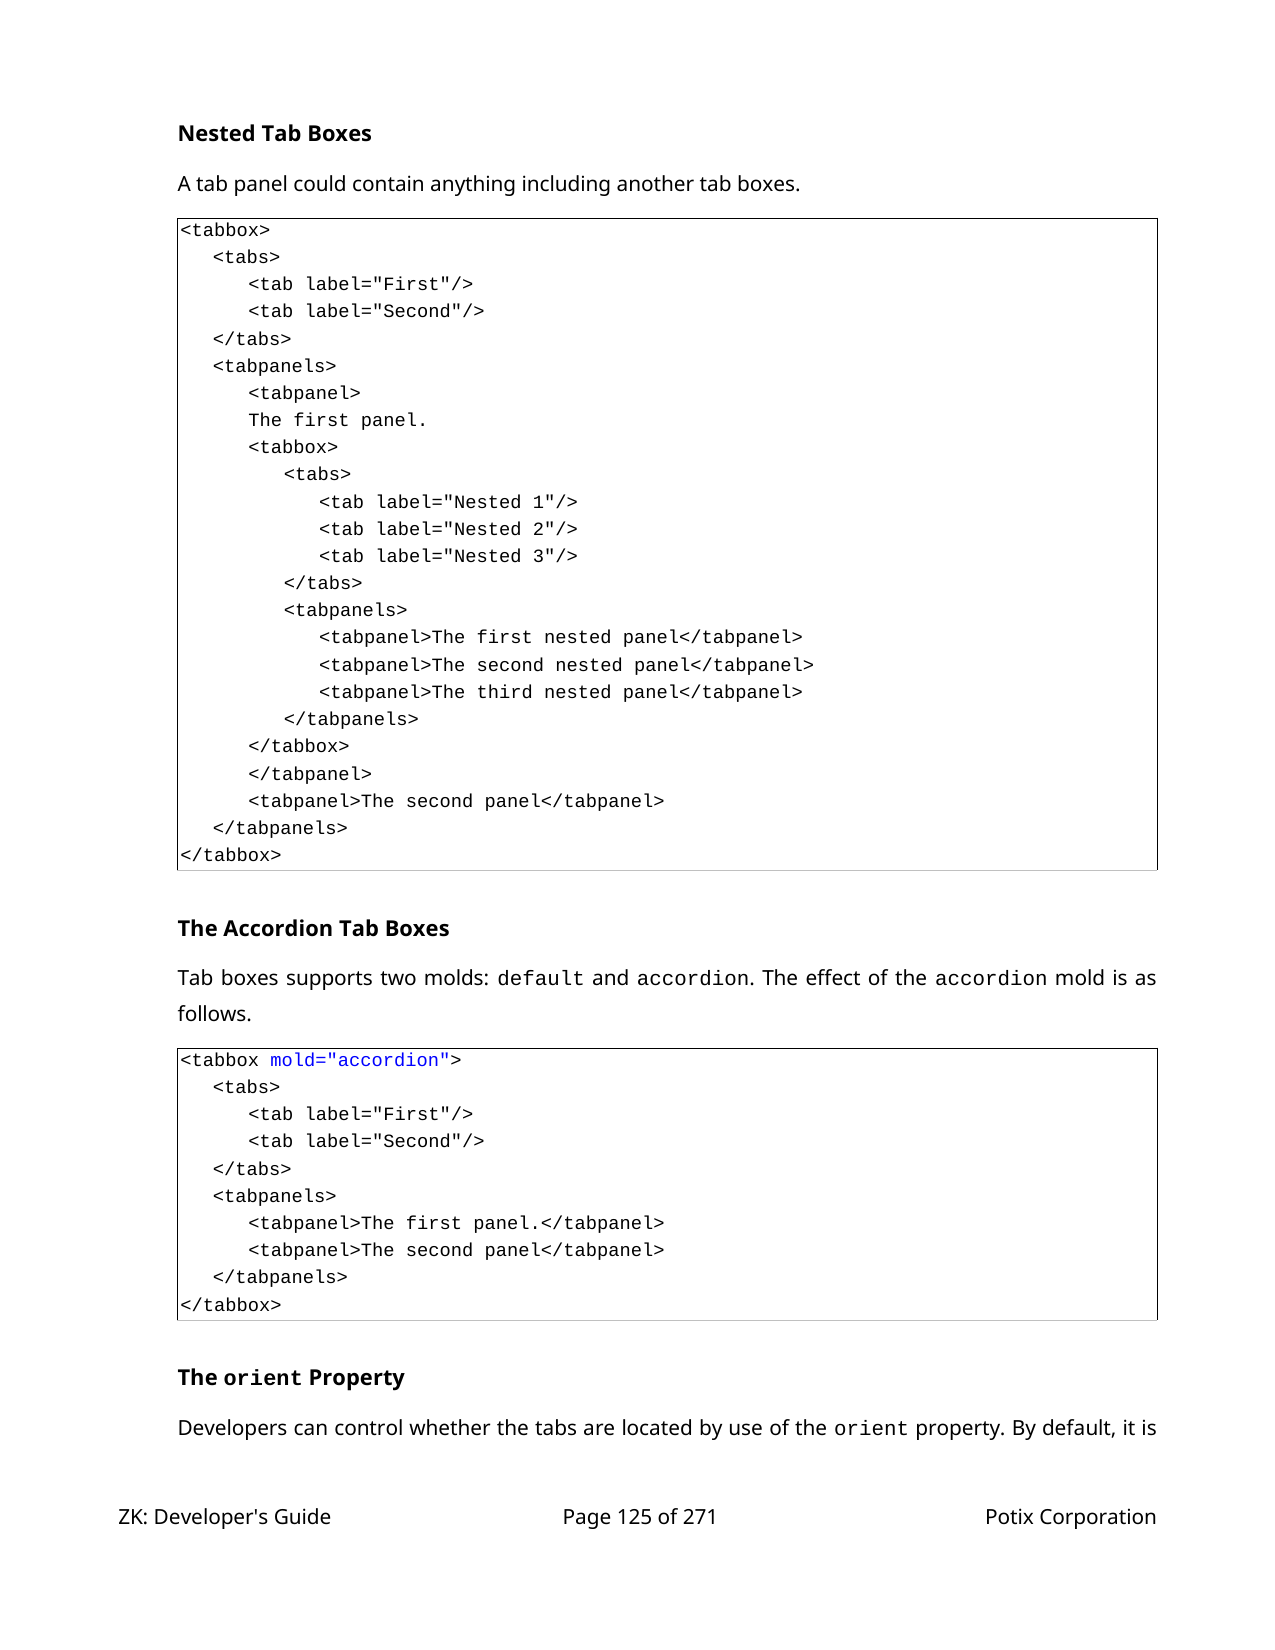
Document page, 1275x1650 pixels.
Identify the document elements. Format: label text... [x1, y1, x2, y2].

text <tabpanel>The second panel</tabpanel> [178, 1238, 1157, 1262]
text <tabpanels> [178, 598, 1157, 622]
text The first panel. [178, 408, 1157, 432]
text <tab label="First"/> [178, 1102, 1157, 1126]
text <tabbox> [178, 219, 1157, 242]
subtitle The Accordion Tab Boxes [177, 913, 1157, 943]
text A tab panel could contain anything including another tab boxes. [177, 169, 1157, 197]
text <tab label="Second"/> [178, 299, 1157, 323]
text <tabpanel> [178, 381, 1157, 405]
text </tabs> [178, 1156, 1157, 1181]
text <tabbox> [178, 435, 1157, 459]
text <tabbox mold="accordion"> [178, 1049, 1157, 1072]
text Tab boxes supports two molds: default and accordion. The effect of the accordion mold is as follows. [177, 963, 1157, 1027]
text </tabbox> [178, 1292, 1157, 1320]
text </tabpanels> [178, 1265, 1157, 1289]
text <tabpanel>The first nested panel</tabpanel> [178, 625, 1157, 650]
text </tabpanels> [178, 707, 1157, 731]
text </tabbox> [178, 734, 1157, 758]
text </tabs> [178, 571, 1157, 595]
subtitle Nested Tab Boxes [177, 118, 1157, 148]
text <tabs> [178, 462, 1157, 487]
subtitle The orient Property [177, 1362, 1157, 1392]
text <tabpanel>The first panel.</tabpanel> [178, 1211, 1157, 1235]
text </tabbox> [178, 843, 1157, 870]
text Developers can control whether the tabs are located by use of the orient property. By default, it is [177, 1413, 1157, 1441]
text <tabs> [178, 245, 1157, 269]
text <tab label="First"/> [178, 272, 1157, 296]
text </tabs> [178, 326, 1157, 351]
text <tab label="Second"/> [178, 1129, 1157, 1153]
text <tabpanel>The second nested panel</tabpanel> [178, 653, 1157, 677]
text <tabpanel>The second panel</tabpanel> [178, 788, 1157, 813]
text </tabpanel> [178, 761, 1157, 786]
text <tabpanels> [178, 353, 1157, 378]
text <tab label="Nested 3"/> [178, 544, 1157, 568]
text <tabpanels> [178, 1184, 1157, 1208]
text <tab label="Nested 1"/> [178, 489, 1157, 514]
text </tabpanels> [178, 816, 1157, 840]
text <tabpanel>The third nested panel</tabpanel> [178, 680, 1157, 704]
text <tabs> [178, 1075, 1157, 1099]
text <tab label="Nested 2"/> [178, 517, 1157, 541]
